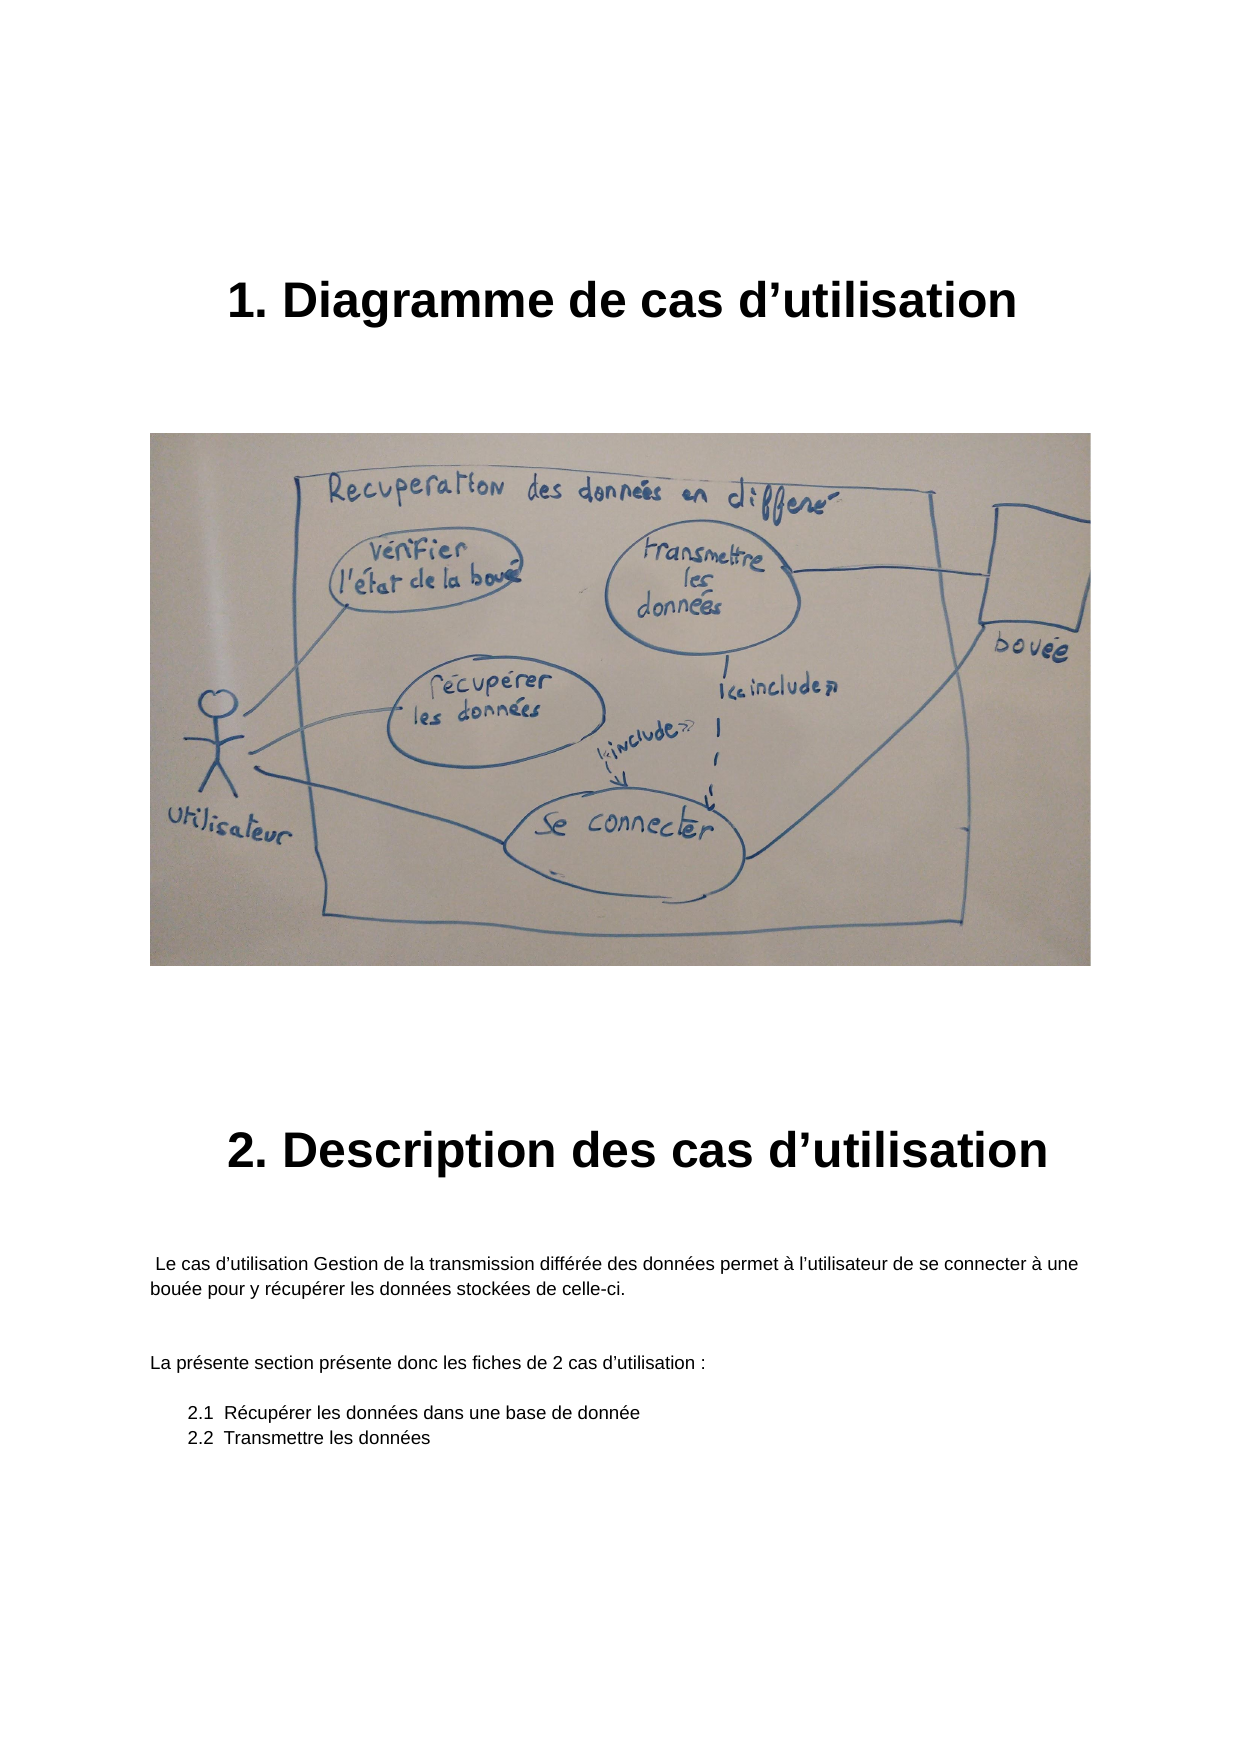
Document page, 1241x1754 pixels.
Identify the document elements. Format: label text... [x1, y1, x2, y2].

text Le cas d’utilisation Gestion de la transmission différée des données permet à l’utilisateur de se connecter à une bouée pour y récupérer les données stockées de celle-ci. [150, 1253, 1090, 1299]
text 1. Diagramme de cas d’utilisation [227, 271, 1090, 328]
text 2.2 Transmettre les données [187, 1426, 1090, 1448]
text La présente section présente donc les fiches de 2 cas d’utilisation : [150, 1352, 1090, 1374]
text 2.1 Récupérer les données dans une base de donnée [187, 1402, 1090, 1423]
picture [150, 433, 1091, 966]
text 2. Description des cas d’utilisation [227, 1121, 1090, 1178]
